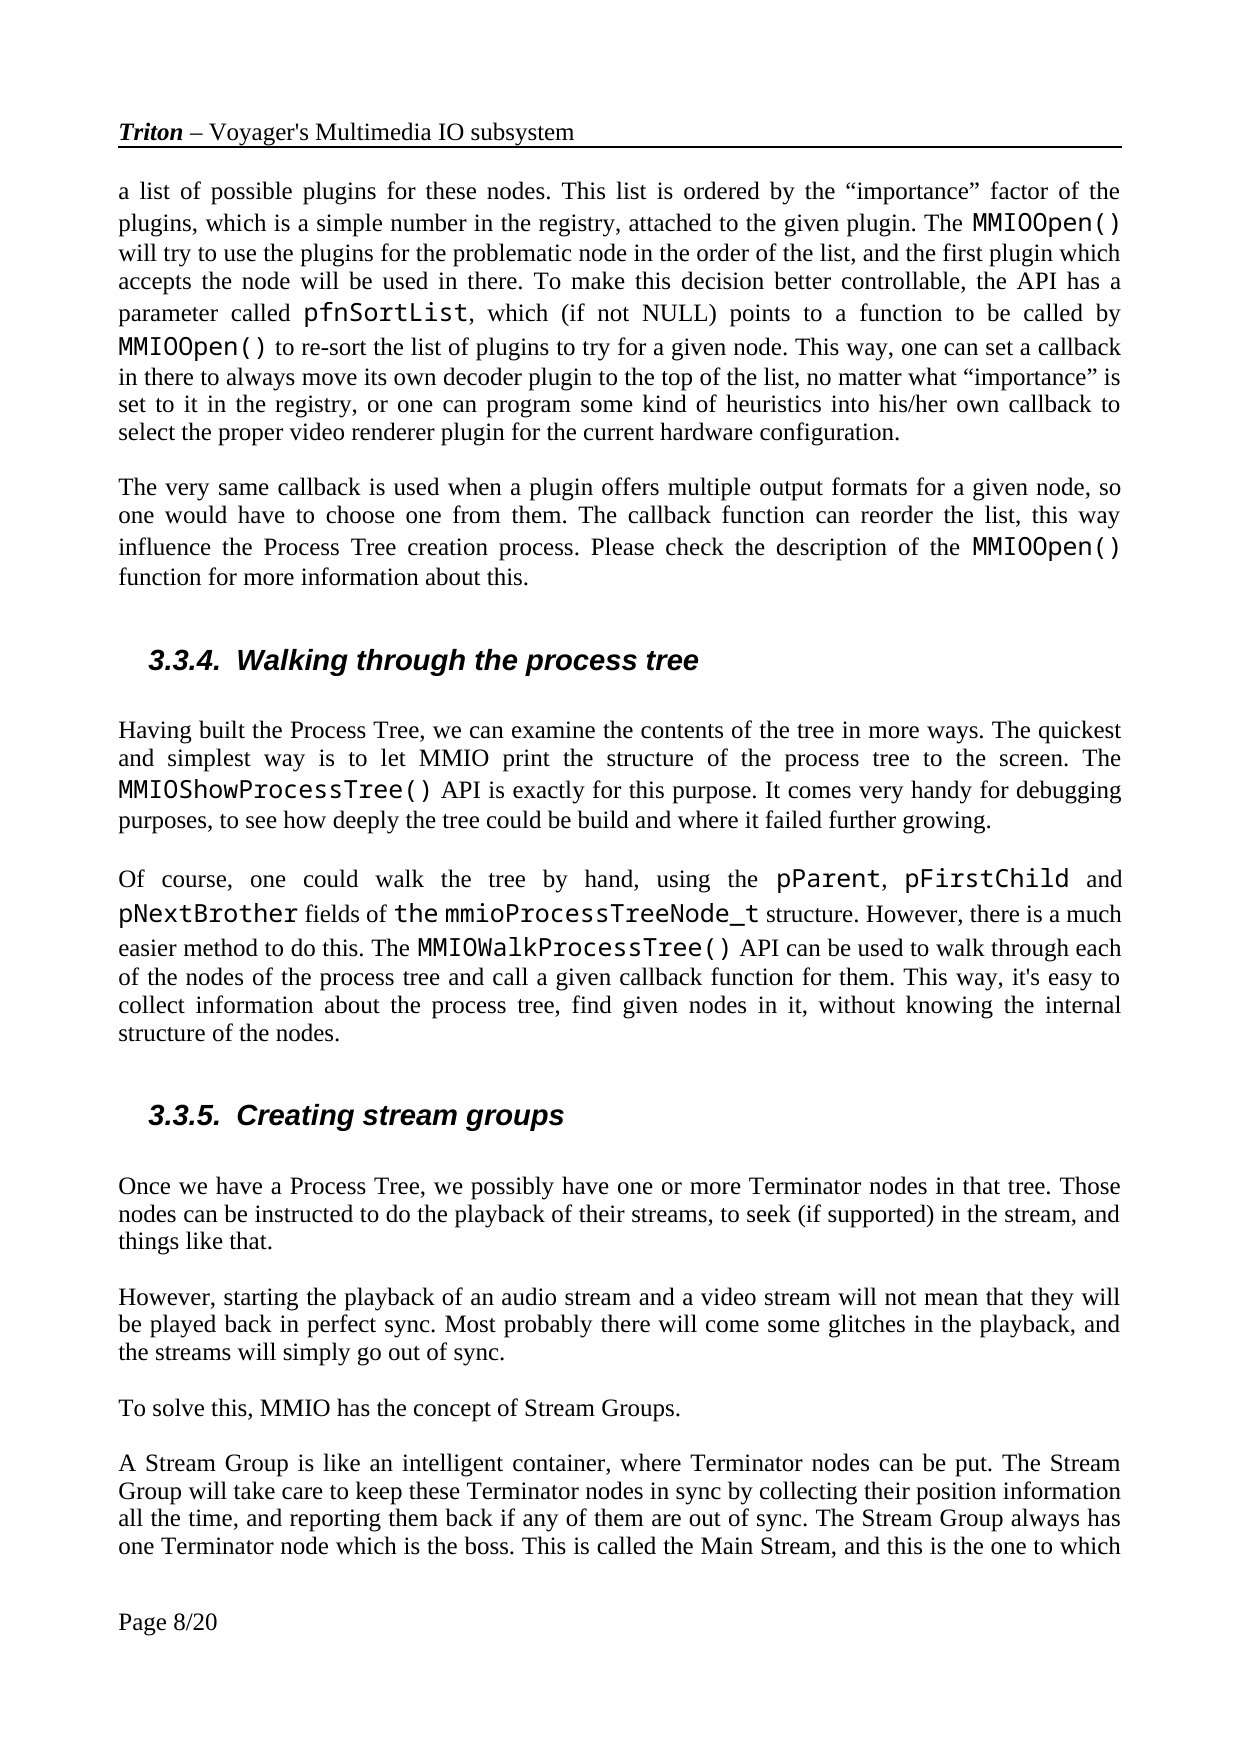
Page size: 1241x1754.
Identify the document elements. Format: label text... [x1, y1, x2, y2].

text However, starting the playback of an audio stream and a video stream will not mean that they will be played back in perfect sync. Most probably there will come some glitches in the playback, and the streams will simply go out of sync. [118, 1283, 1122, 1366]
text A Stream Group is like an intelligent container, where Terminator nodes can be put. The Stream Group will take care to keep these Terminator nodes in sync by collecting their position information all the time, and reporting them back if any of them are out of sync. The Stream Group always has one Terminator node which is the boss. This is called the Main Stream, and this is the one to which [118, 1449, 1122, 1560]
subtitle Walking through the process tree [148, 643, 1122, 676]
text a list of possible plugins for these nodes. This list is ordered by the “importance” factor of the plugins, which is a simple number in the registry, attached to the given plugin. The MMIOOpen() will try to use the plugins for the problematic node in the order of the list, and the first plugin which accepts the node will be used in there. To make this decision better controllable, the API has a parameter called pfnSortList, which (if not NULL) points to a function to be called by MMIOOpen() to re-sort the list of plugins to try for a given node. This way, one can set a callback in there to always move its own decoder plugin to the top of the list, no matter what “importance” is set to it in the registry, or one can program some kind of heuristics into his/her own callback to select the proper video renderer plugin for the current hardware configuration. [118, 177, 1122, 446]
text Of course, one could walk the tree by hand, using the pParent, pFirstChild and pNextBrother fields of the mmioProcessTreeNode_t structure. However, there is a much easier method to do this. The MMIOWalkProcessTree() API can be used to walk through each of the nodes of the process tree and call a given callback function for them. This way, it's easy to collect information about the process tree, find given nodes in it, without knowing the internal structure of the nodes. [118, 861, 1122, 1046]
text Once we have a Process Tree, we possibly have one or more Terminator nodes in that tree. Those nodes can be instructed to do the playback of their streams, to seek (if supported) in the stream, and things like that. [118, 1172, 1122, 1255]
text To solve this, MMIO has the concept of Stream Groups. [118, 1394, 1122, 1421]
subtitle Creating stream groups [148, 1099, 1122, 1132]
text Having built the Process Tree, we can examine the contents of the tree in more ways. The quickest and simplest way is to let MMIO print the structure of the process tree to the screen. The MMIOShowProcessTree() API is exactly for this purpose. It comes very handy for debugging purposes, to see how deeply the tree could be build and where it failed further growing. [118, 716, 1122, 833]
text The very same callback is used when a plugin offers multiple output formats for a given node, so one would have to choose one from them. The callback function can reorder the list, this way influence the Process Tree creation process. Please check the description of the MMIOOpen() function for more information about this. [118, 473, 1122, 591]
